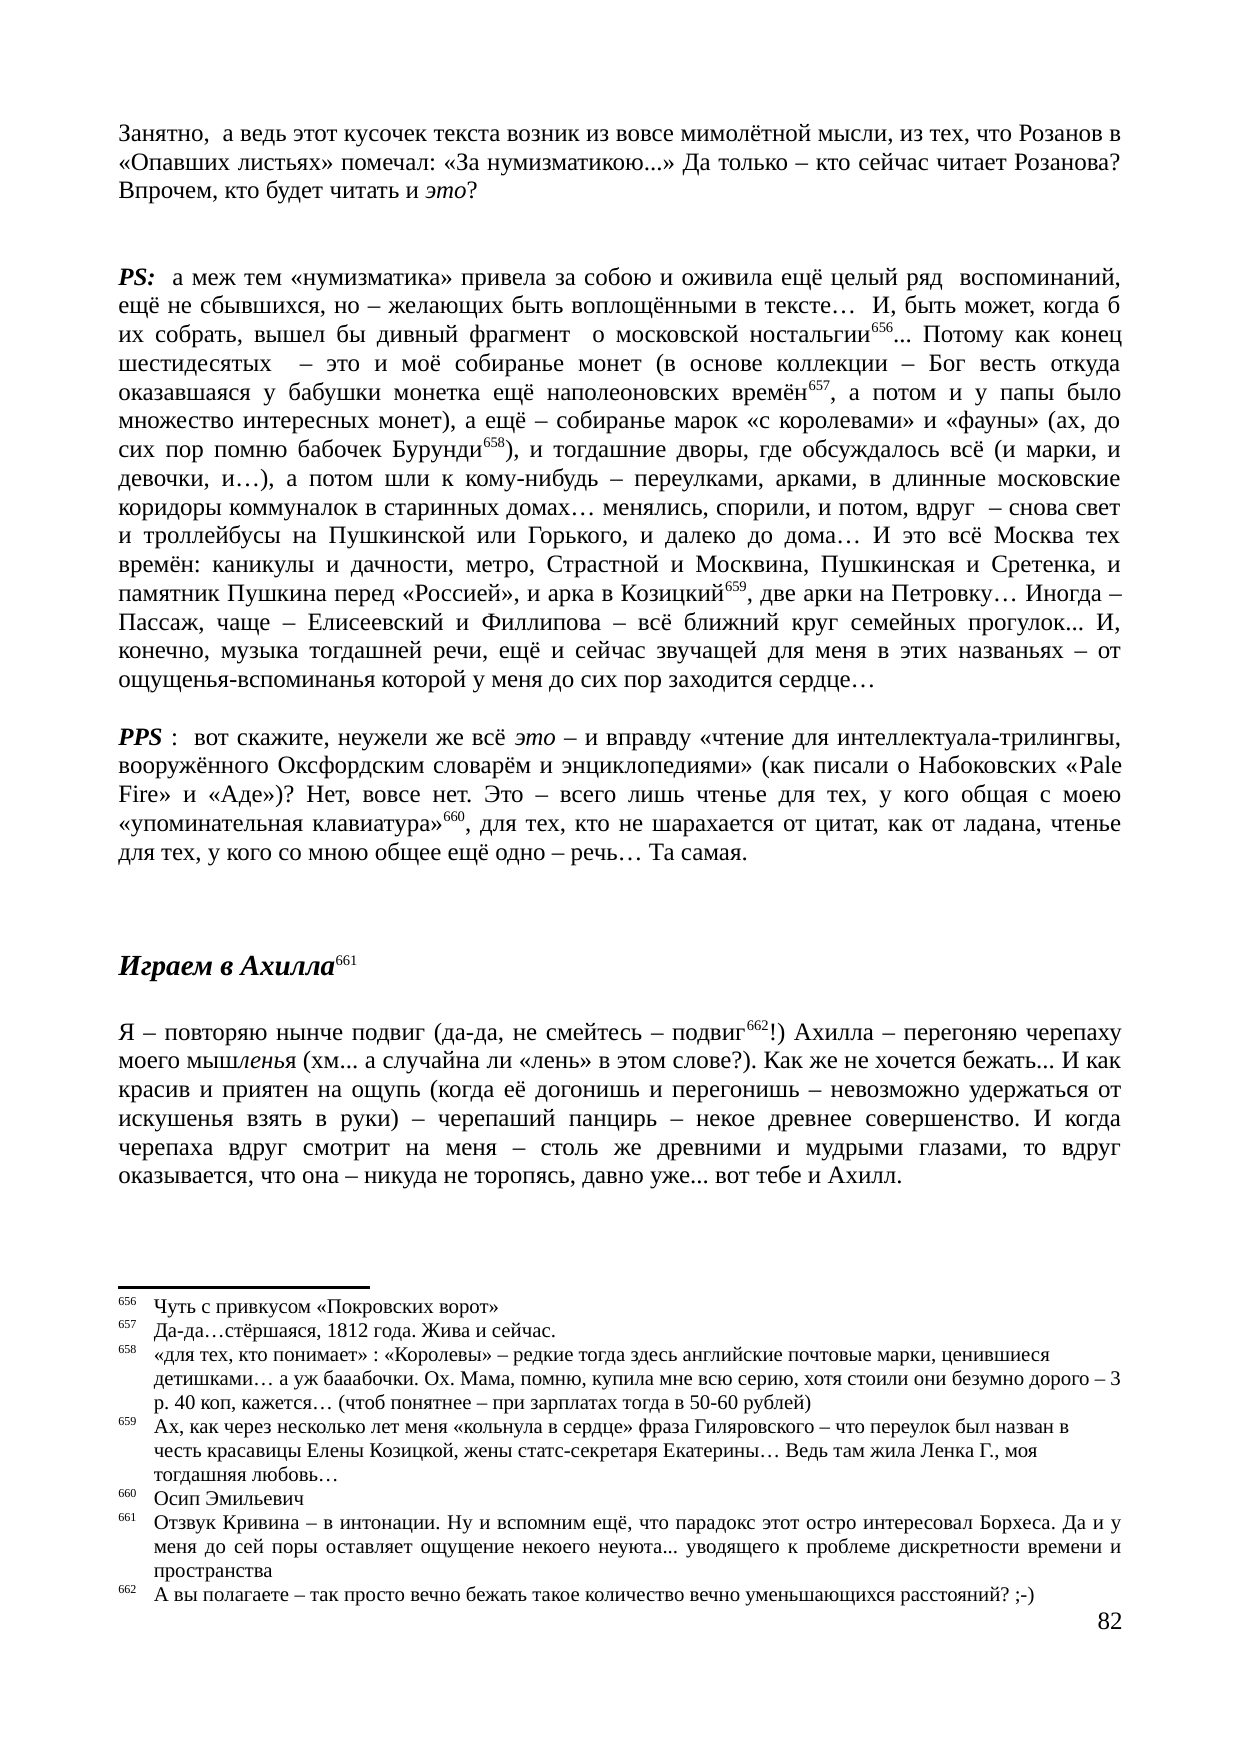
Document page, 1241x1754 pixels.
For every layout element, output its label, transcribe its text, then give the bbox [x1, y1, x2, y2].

text Осип Эмильевич [118, 1486, 1122, 1510]
text Да-да…стёршаяся, 1812 года. Жива и сейчас. [118, 1318, 1122, 1342]
text PPS : вот скажите, неужели же всё это – и вправду «чтение для интеллектуала-трилингвы, вооружённого Оксфордским словарём и энциклопедиями» (как писали о Набоковских «Pale Fire» и «Аде»)? Нет, вовсе нет. Это – всего лишь чтенье для тех, у кого общая с моею «упоминательная клавиатура», для тех, кто не шарахается от цитат, как от ладана, чтенье для тех, у кого со мною общее ещё одно – речь… Та самая. [118, 722, 1122, 866]
text «для тех, кто понимает» : «Королевы» – редкие тогда здесь английские почтовые марки, ценившиеся детишками… а уж бааабочки. Ох. Мама, помню, купила мне всю серию, хотя стоили они безумно дорого – 3 р. 40 коп, кажется… (чтоб понятнее – при зарплатах тогда в 50-60 рублей) [118, 1342, 1122, 1414]
text PS: а меж тем «нумизматика» привела за собою и оживила ещё целый ряд воспоминаний, ещё не сбывшихся, но – желающих быть воплощёнными в тексте… И, быть может, когда б их собрать, вышел бы дивный фрагмент о московской ностальгии... Потому как конец шестидесятых – это и моё собиранье монет (в основе коллекции – Бог весть откуда оказавшаяся у бабушки монетка ещё наполеоновских времён, а потом и у папы было множество интересных монет), а ещё – собиранье марок «с королевами» и «фауны» (ах, до сих пор помню бабочек Бурунди), и тогдашние дворы, где обсуждалось всё (и марки, и девочки, и…), а потом шли к кому-нибудь – переулками, арками, в длинные московские коридоры коммуналок в старинных домах… менялись, спорили, и потом, вдруг – снова свет и троллейбусы на Пушкинской или Горького, и далеко до дома… И это всё Москва тех времён: каникулы и дачности, метро, Страстной и Москвина, Пушкинская и Сретенка, и памятник Пушкина перед «Россией», и арка в Козицкий, две арки на Петровку… Иногда – Пассаж, чаще – Елисеевский и Филлипова – всё ближний круг семейных прогулок... И, конечно, музыка тогдашней речи, ещё и сейчас звучащей для меня в этих названьях – от ощущенья-вспоминанья которой у меня до сих пор заходится сердце… [118, 262, 1122, 693]
text А вы полагаете – так просто вечно бежать такое количество вечно уменьшающихся расстояний? ;-) [118, 1582, 1122, 1606]
text Отзвук Кривина – в интонации. Ну и вспомним ещё, что парадокс этот остро интересовал Борхеса. Да и у меня до сей поры оставляет ощущение некоего неуюта... уводящего к проблеме дискретности времени и пространства [118, 1510, 1122, 1582]
text Занятно, а ведь этот кусочек текста возник из вовсе мимолётной мысли, из тех, что Розанов в «Опавших листьях» помечал: «За нумизматикою...» Да только – кто сейчас читает Розанова? Впрочем, кто будет читать и это? [118, 118, 1122, 204]
text Чуть с привкусом «Покровских ворот» [118, 1293, 1122, 1318]
text Ах, как через несколько лет меня «кольнула в сердце» фраза Гиляровского – что переулок был назван в честь красавицы Елены Козицкой, жены статс-секретаря Екатерины… Ведь там жила Ленка Г., моя тогдашняя любовь… [118, 1414, 1122, 1486]
text Я – повторяю нынче подвиг (да-да, не смейтесь – подвиг!) Ахилла – перегоняю черепаху моего мышленья (хм... а случайна ли «лень» в этом слове?). Как же не хочется бежать... И как красив и приятен на ощупь (когда её догонишь и перегонишь – невозможно удержаться от искушенья взять в руки) – черепаший панцирь – некое древнее совершенство. И когда черепаха вдруг смотрит на меня – столь же древними и мудрыми глазами, то вдруг оказывается, что она – никуда не торопясь, давно уже... вот тебе и Ахилл. [118, 1017, 1122, 1189]
subtitle Играем в Ахилла [118, 948, 1122, 982]
